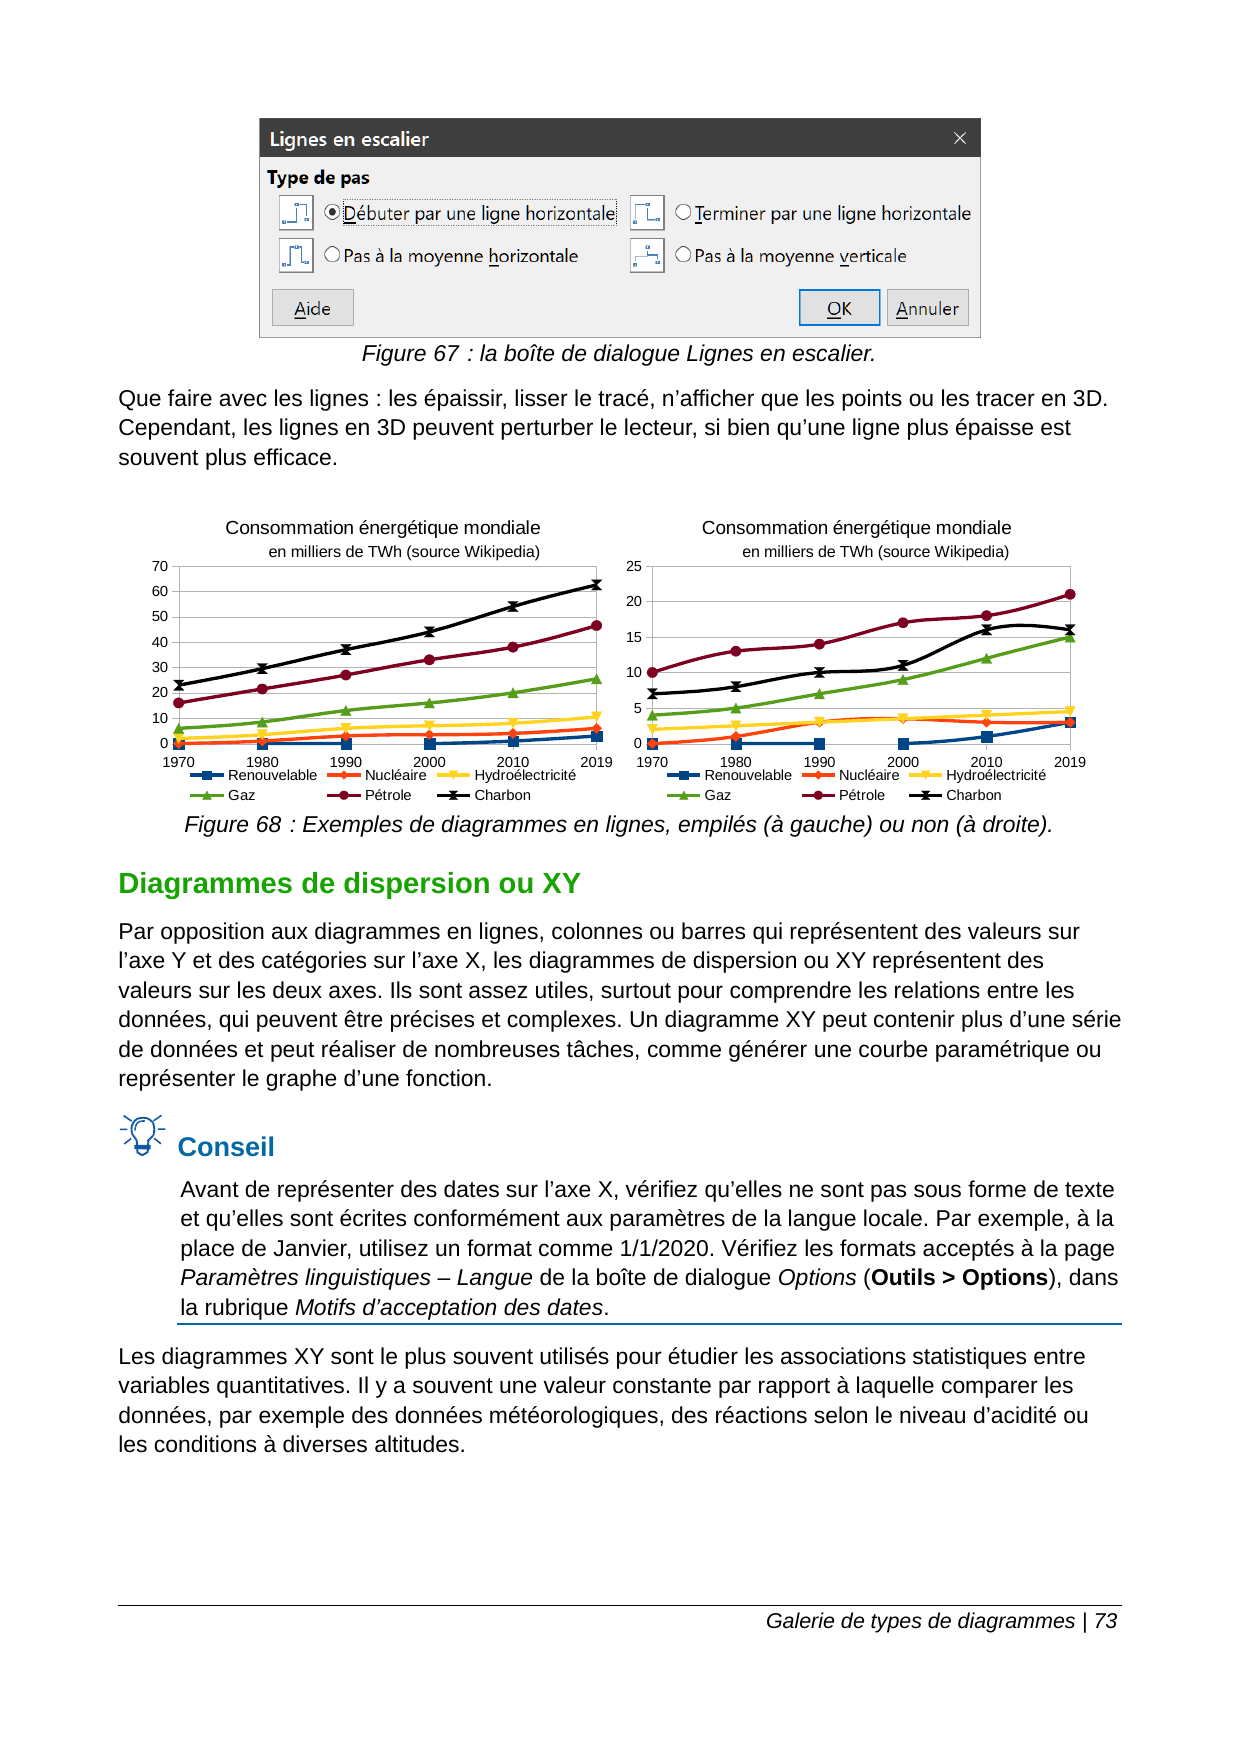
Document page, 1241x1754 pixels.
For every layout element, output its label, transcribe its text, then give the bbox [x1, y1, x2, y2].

text Que faire avec les lignes : les épaissir, lisser le tracé, n’afficher que les points ou les tracer en 3D. Cependant, les lignes en 3D peuvent perturber le lecteur, si bien qu’une ligne plus épaisse est souvent plus efficace. [118, 381, 1122, 470]
picture [259, 118, 981, 338]
text Avant de représenter des dates sur l’axe X, vérifiez qu’elles ne sont pas sous forme de texte et qu’elles sont écrites conformément aux paramètres de la langue locale. Par exemple, à la place de Janvier, utilisez un format comme 1/1/2020. Vérifiez les formats acceptés à la page Paramètres linguistiques – Langue de la boîte de dialogue Options (Outils > Options), dans la rubrique Motifs d’acceptation des dates. [177, 1169, 1122, 1323]
text Par opposition aux diagrammes en lignes, colonnes ou barres qui représentent des valeurs sur l’axe Y et des catégories sur l’axe X, les diagrammes de dispersion ou XY représentent des valeurs sur les deux axes. Ils sont assez utiles, surtout pour comprendre les relations entre les données, qui peuvent être précises et complexes. Un diagramme XY peut contenir plus d’une série de données et peut réaliser de nombreuses tâches, comme générer une courbe paramétrique ou représenter le graphe d’une fonction. [118, 914, 1122, 1091]
text Figure 68 : Exemples de diagrammes en lignes, empilés (à gauche) ou non (à droite). [118, 807, 1122, 837]
list Conseil [118, 1113, 1122, 1162]
subtitle Diagrammes de dispersion ou XY [118, 866, 1122, 900]
text Figure 67 : la boîte de dialogue Lignes en escalier. [118, 337, 1122, 367]
text Les diagrammes XY sont le plus souvent utilisés pour étudier les associations statistiques entre variables quantitatives. Il y a souvent une valeur constante par rapport à laquelle comparer les données, par exemple des données météorologiques, des réactions selon le niveau d’acidité ou les conditions à diverses altitudes. [118, 1339, 1122, 1457]
